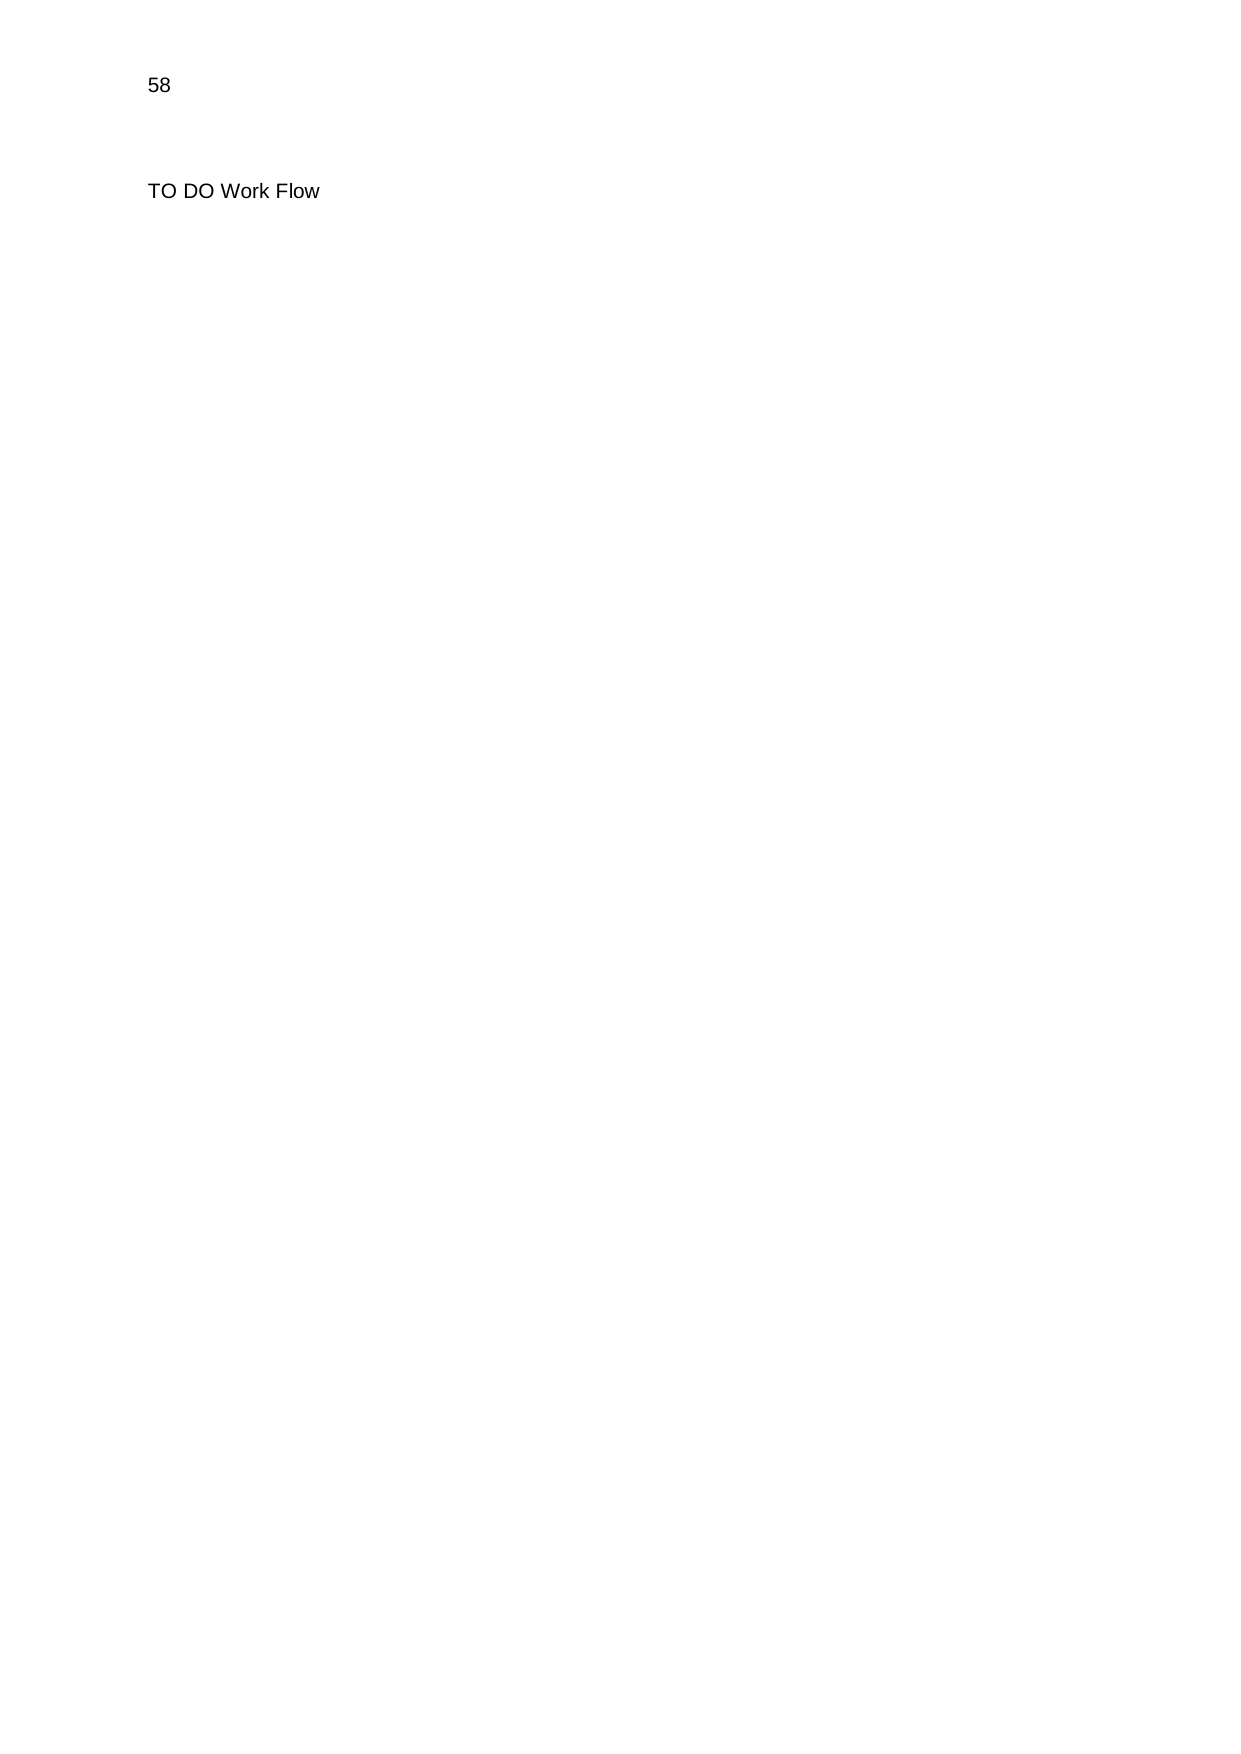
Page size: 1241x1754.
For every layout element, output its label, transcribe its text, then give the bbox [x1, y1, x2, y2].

text TO DO Work Flow [148, 180, 1092, 204]
